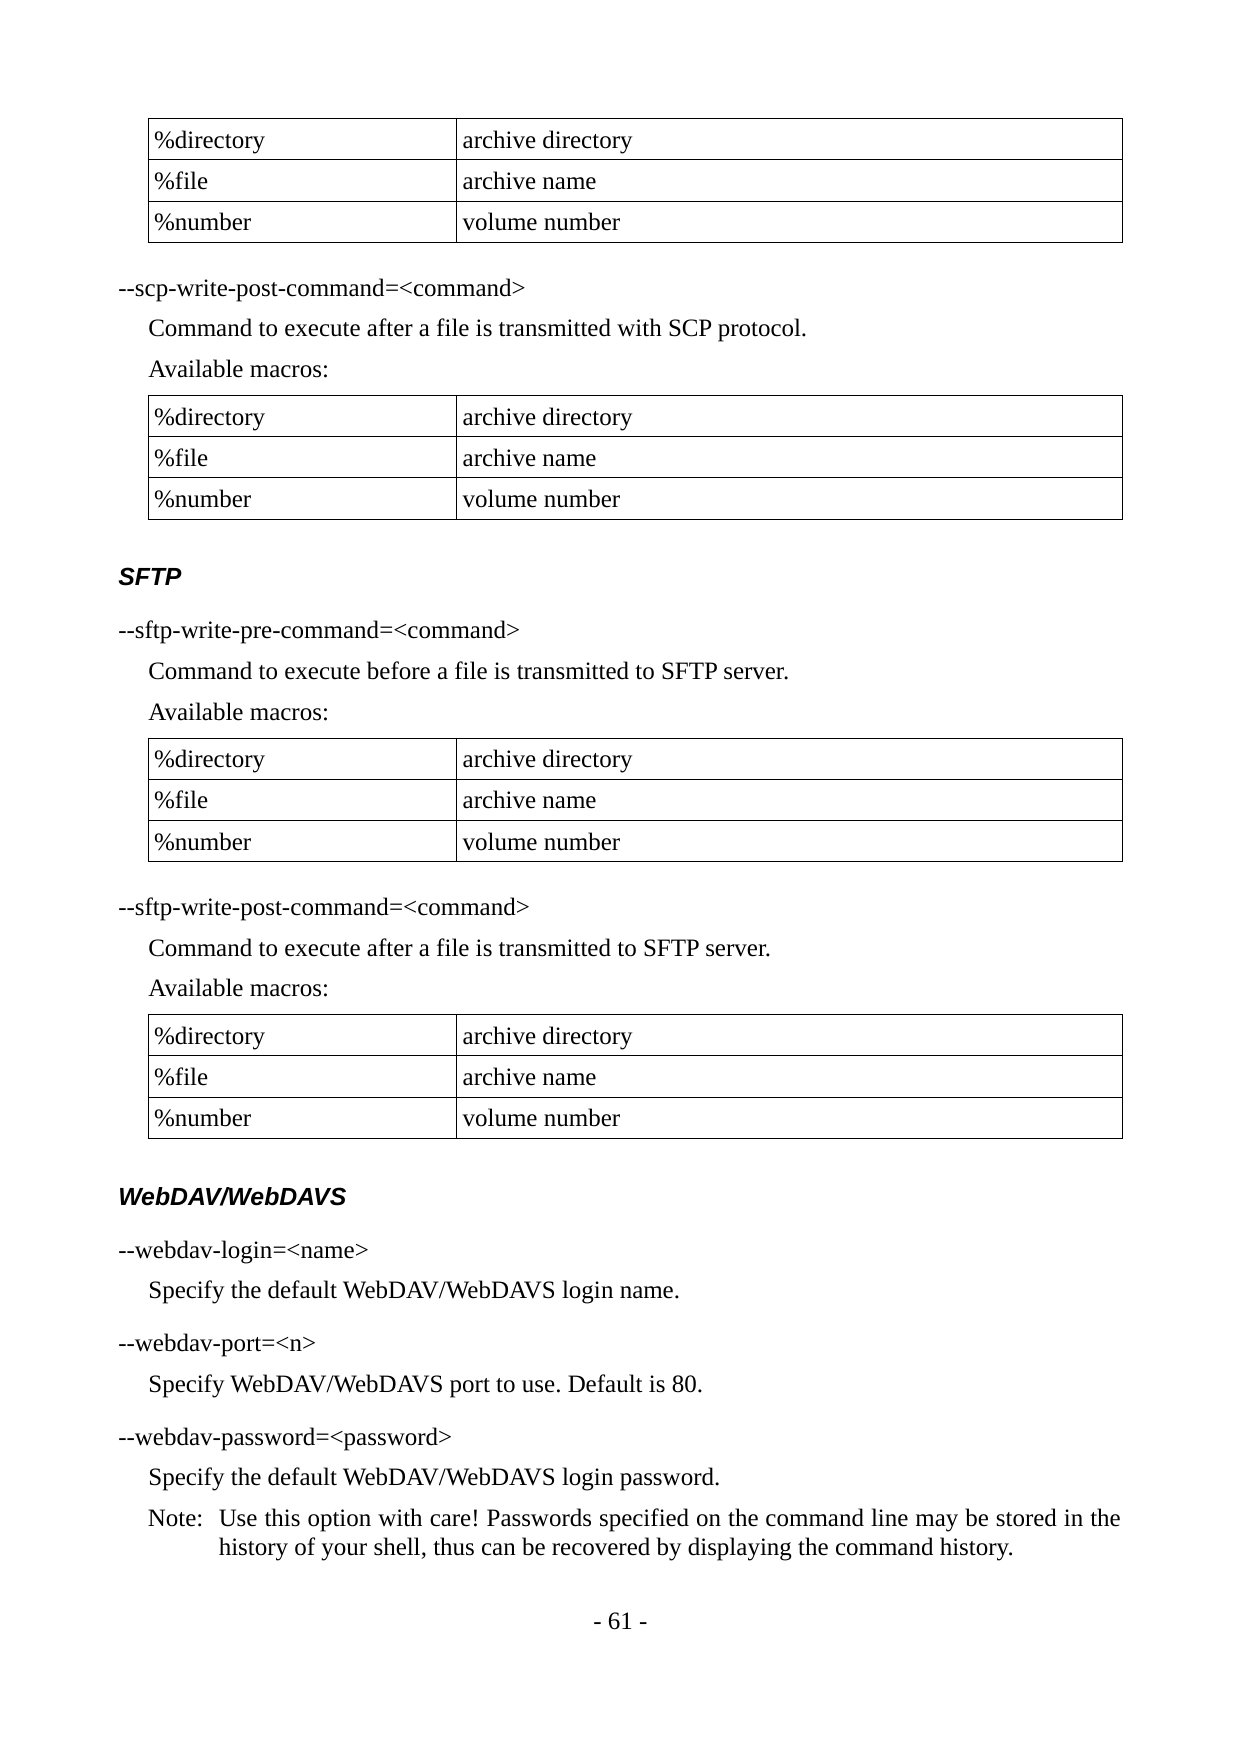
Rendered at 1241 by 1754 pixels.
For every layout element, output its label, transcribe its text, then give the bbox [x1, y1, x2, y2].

table_cell volume number [457, 1098, 1122, 1138]
table_header archive directory [457, 1015, 1122, 1055]
title --webdav-login=<name> [118, 1235, 1122, 1263]
table_header archive directory [457, 396, 1122, 436]
text Specify the default WebDAV/WebDAVS login name. [148, 1275, 1122, 1304]
table_cell archive name [457, 160, 1122, 201]
text Command to execute after a file is transmitted to SFTP server. [148, 933, 1122, 961]
table_cell %number [149, 478, 456, 518]
table_cell archive name [457, 780, 1122, 820]
text Available macros: [148, 973, 1122, 1002]
table_cell %number [149, 1098, 456, 1138]
table_cell archive name [457, 1056, 1122, 1097]
text Available macros: [148, 354, 1122, 383]
table_cell volume number [457, 478, 1122, 518]
table_header archive directory [457, 119, 1122, 159]
title --scp-write-post-command=<command> [118, 273, 1122, 301]
table_cell %file [149, 780, 456, 820]
text Specify WebDAV/WebDAVS port to use. Default is 80. [148, 1369, 1122, 1398]
title --sftp-write-pre-command=<command> [118, 615, 1122, 644]
table_header %directory [149, 1015, 456, 1055]
text Command to execute after a file is transmitted with SCP protocol. [148, 313, 1122, 342]
table_cell %number [149, 821, 456, 861]
table_cell %file [149, 437, 456, 477]
table_header archive directory [457, 739, 1122, 779]
table_cell archive name [457, 437, 1122, 477]
table_header %directory [149, 119, 456, 159]
text Available macros: [148, 697, 1122, 726]
title --sftp-write-post-command=<command> [118, 892, 1122, 921]
text Specify the default WebDAV/WebDAVS login password. [148, 1462, 1122, 1491]
text Note: Use this option with care! Passwords specified on the command line may be stored in the history of your shell, thus can be recovered by displaying the command history. [148, 1503, 1122, 1561]
title --webdav-port=<n> [118, 1328, 1122, 1357]
table_cell volume number [457, 202, 1122, 242]
title --webdav-password=<password> [118, 1422, 1122, 1450]
text Command to execute before a file is transmitted to SFTP server. [148, 656, 1122, 685]
table_cell %number [149, 202, 456, 242]
table_header %directory [149, 396, 456, 436]
table_header %directory [149, 739, 456, 779]
table_cell %file [149, 160, 456, 201]
subtitle WebDAV/WebDAVS [118, 1182, 1122, 1210]
subtitle SFTP [118, 562, 1122, 591]
table_cell volume number [457, 821, 1122, 861]
table_cell %file [149, 1056, 456, 1097]
